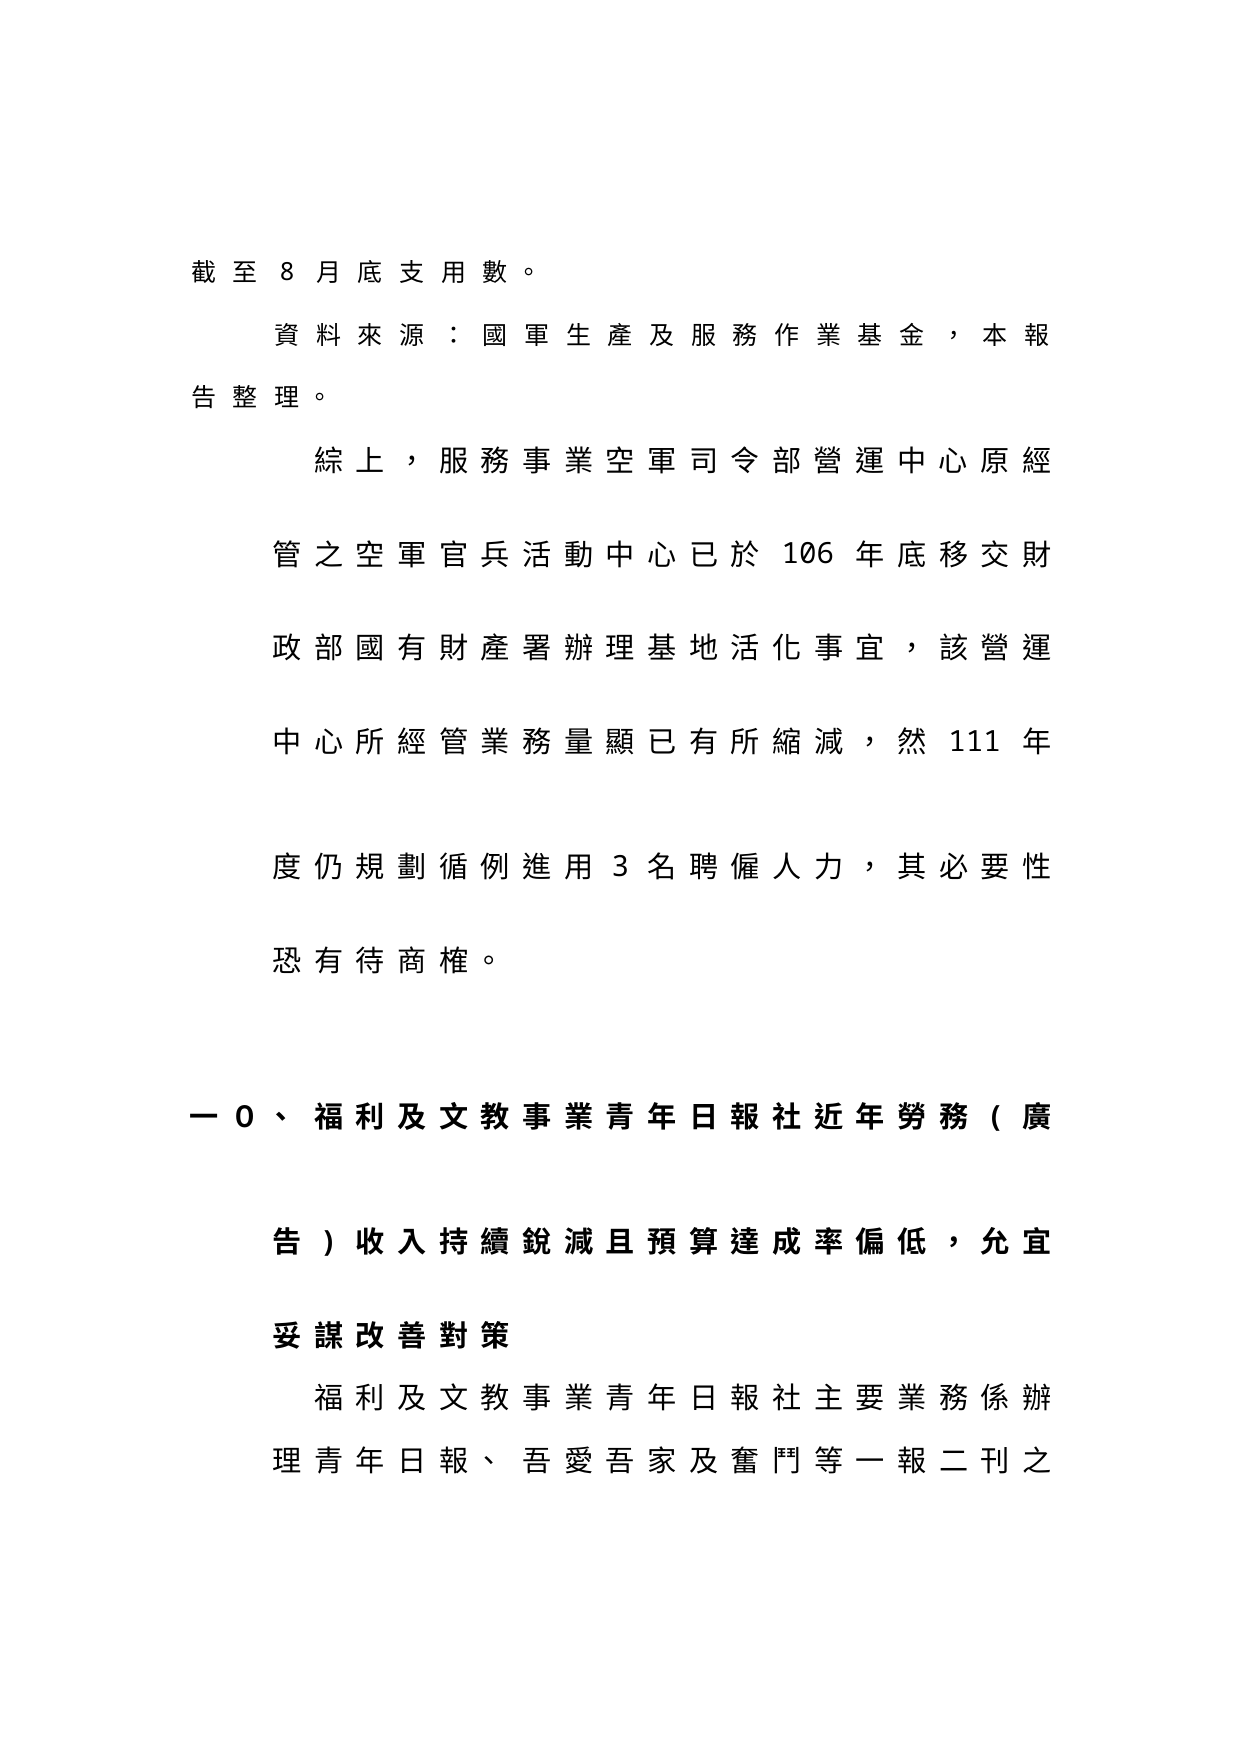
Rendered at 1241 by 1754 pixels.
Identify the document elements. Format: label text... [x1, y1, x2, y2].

text 截至8月底支用數。 [180, 229, 1070, 292]
text 一０、福利及文教事業青年日報社近年勞務(廣告)收入持續銳減且預算達成率偏低，允宜妥謀改善對策 [183, 1042, 1058, 1354]
text 資料來源：國軍生產及服務作業基金，本報告整理。 [180, 292, 1070, 417]
text 福利及文教事業青年日報社主要業務係辦理青年日報、吾愛吾家及奮鬥等一報二刊之 [242, 1354, 1058, 1479]
text 綜上，服務事業空軍司令部營運中心原經管之空軍官兵活動中心已於106年底移交財政部國有財產署辦理基地活化事宜，該營運中心所經管業務量顯已有所縮減，然111年度仍規劃循例進用3名聘僱人力，其必要性恐有待商榷。 [242, 417, 1058, 979]
